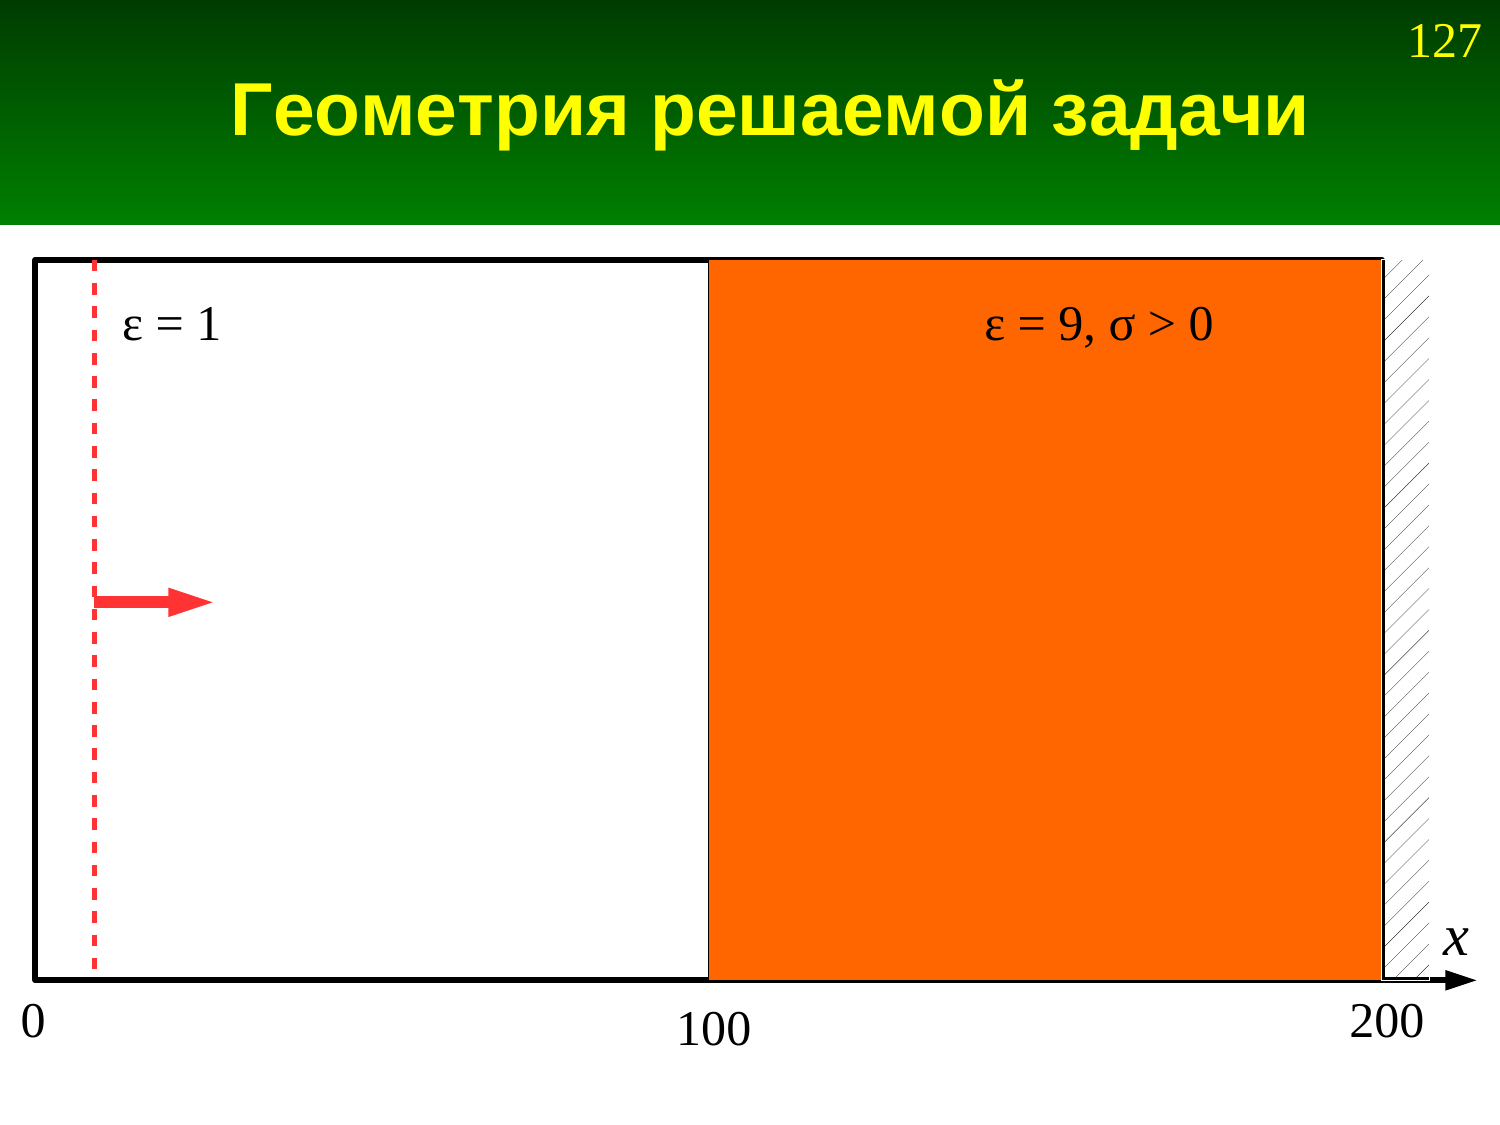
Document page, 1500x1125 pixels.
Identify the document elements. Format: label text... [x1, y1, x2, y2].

title Геометрия решаемой задачи [100, 7, 1441, 204]
text_box ε = 9, σ > 0 [969, 283, 1229, 359]
text_box 100 [661, 988, 767, 1063]
text_box 200 [1334, 980, 1440, 1056]
text_box ε = 1 [107, 283, 237, 359]
text_box [35, 259, 1430, 981]
text_box 0 [5, 980, 61, 1056]
text_box x [1430, 889, 1485, 975]
